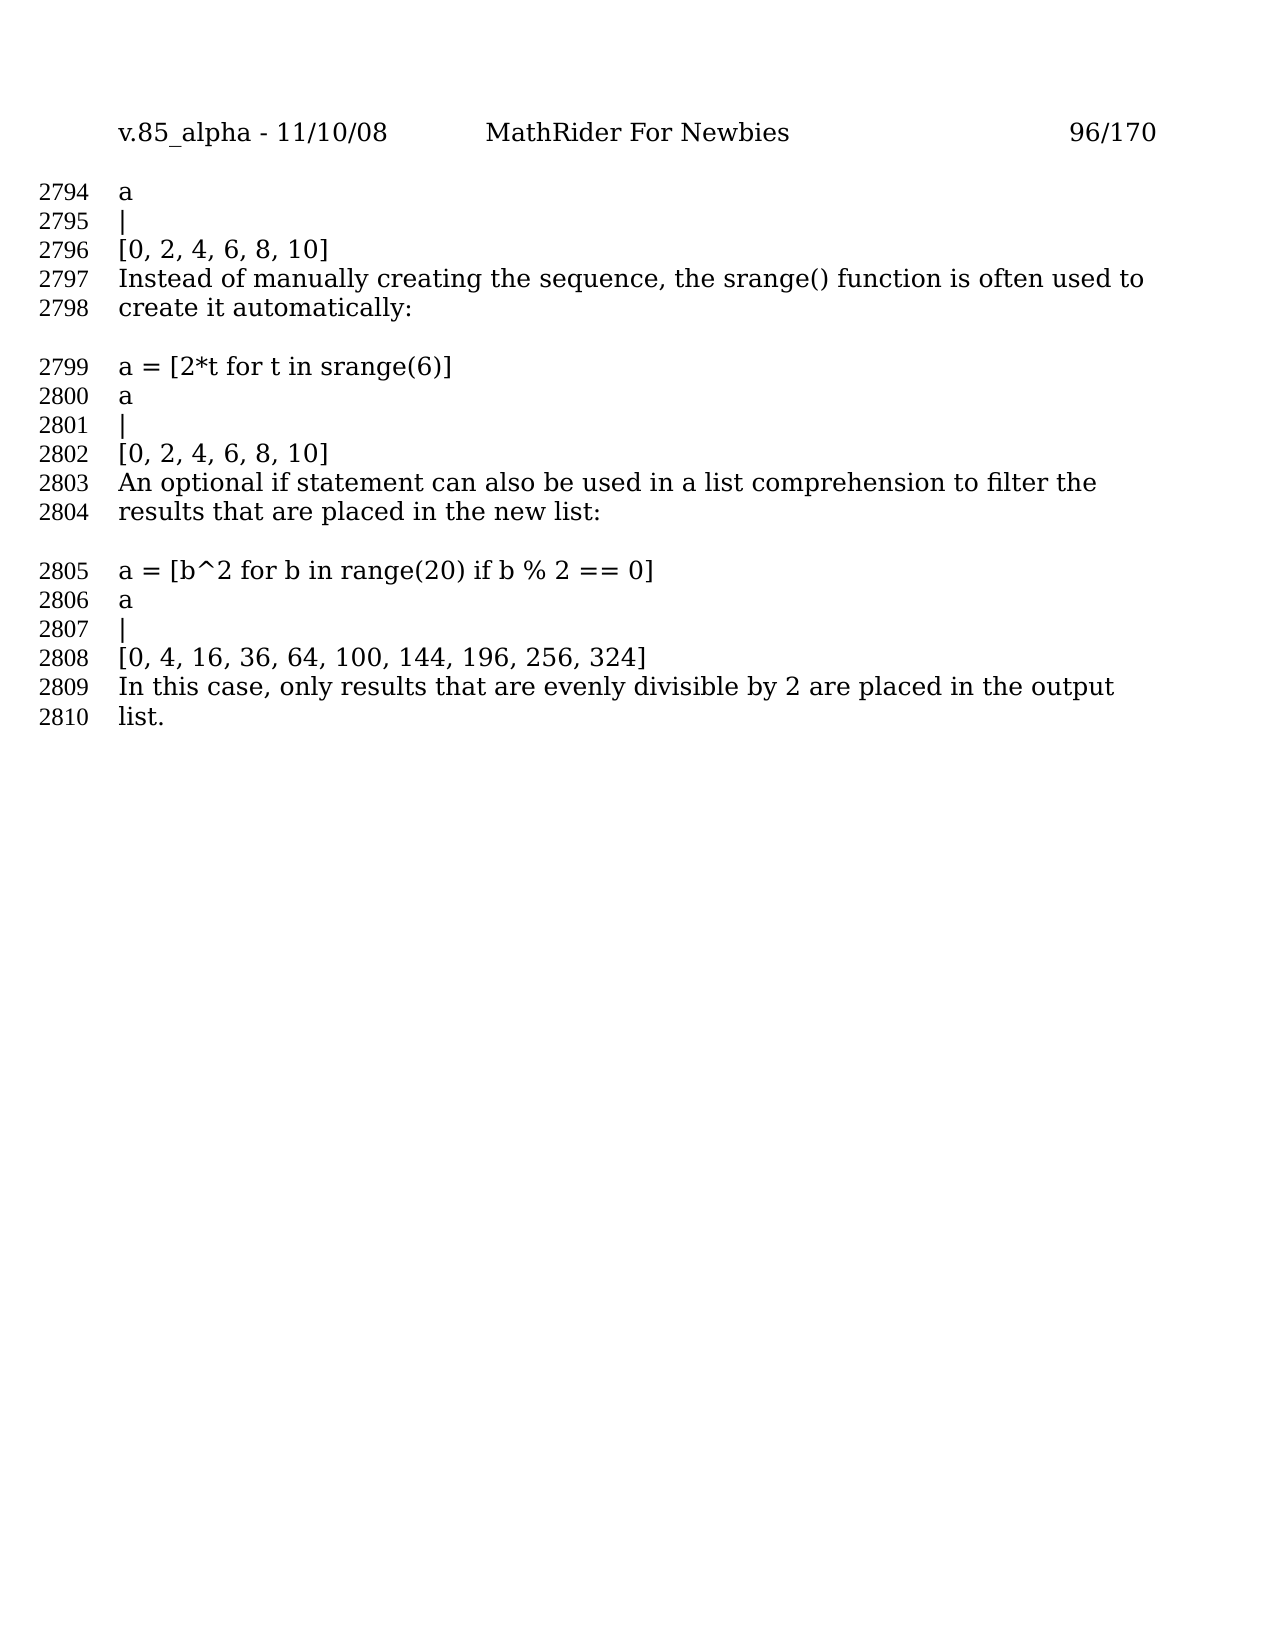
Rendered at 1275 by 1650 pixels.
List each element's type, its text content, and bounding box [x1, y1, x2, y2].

text [0, 2, 4, 6, 8, 10] [118, 439, 1157, 468]
text a [118, 177, 1157, 206]
text [0, 4, 16, 36, 64, 100, 144, 196, 256, 324] [118, 643, 1157, 673]
text [0, 2, 4, 6, 8, 10] [118, 235, 1157, 264]
text | [118, 410, 1157, 439]
text In this case, only results that are evenly divisible by 2 are placed in the output list. [118, 673, 1157, 731]
text Instead of manually creating the sequence, the srange() function is often used to create it automatically: [118, 264, 1157, 323]
text An optional if statement can also be used in a list comprehension to filter the results that are placed in the new list: [118, 468, 1157, 527]
text a = [b^2 for b in range(20) if b % 2 == 0] [118, 556, 1157, 585]
text a [118, 381, 1157, 410]
text a [118, 585, 1157, 614]
text | [118, 614, 1157, 643]
text | [118, 206, 1157, 235]
text a = [2*t for t in srange(6)] [118, 352, 1157, 381]
